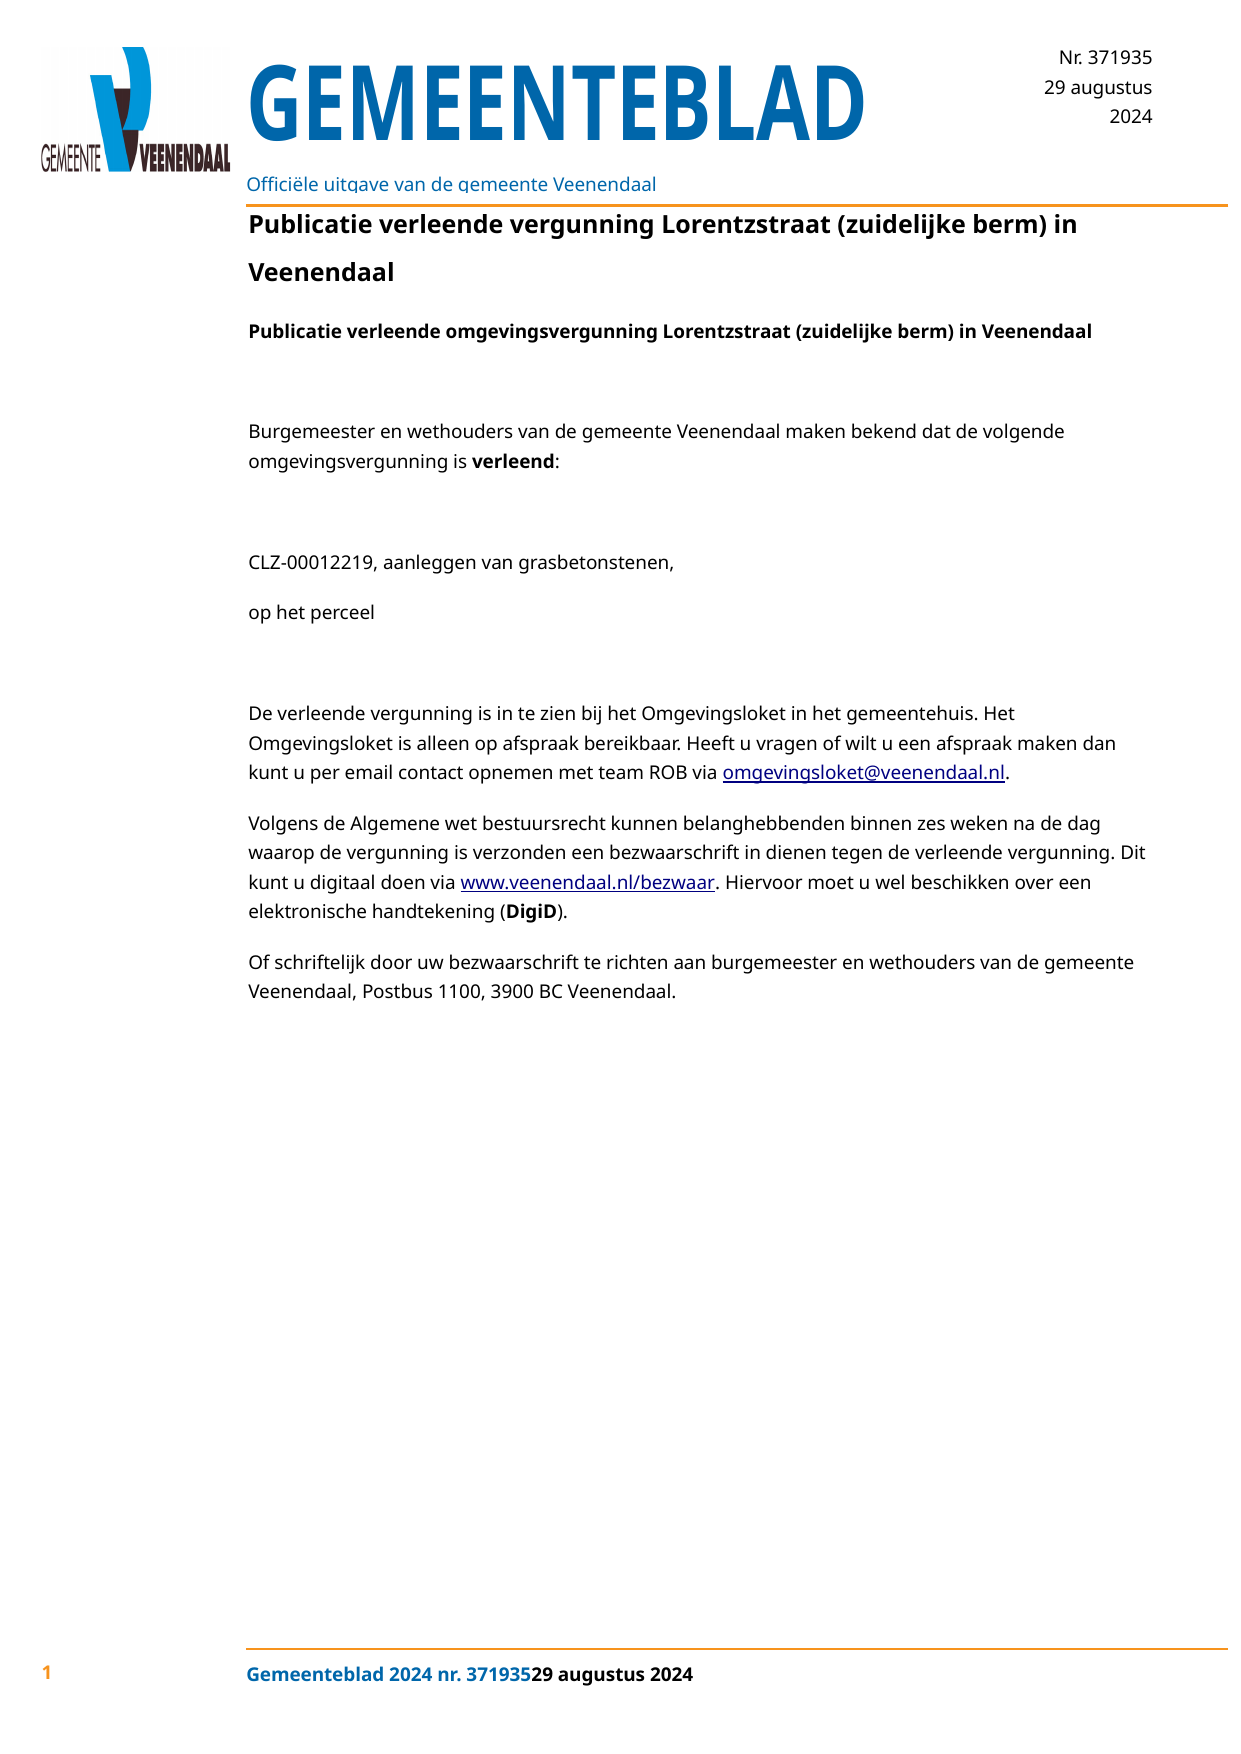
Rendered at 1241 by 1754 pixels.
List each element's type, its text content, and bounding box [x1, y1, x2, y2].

text op het perceel [248, 599, 1152, 625]
text Volgens de Algemene wet bestuursrecht kunnen belanghebbenden binnen zes weken na de dag waarop de vergunning is verzonden een bezwaarschrift in dienen tegen de verleende vergunning. Dit kunt u digitaal doen via www.veenendaal.nl/bezwaar. Hiervoor moet u wel beschikken over een elektronische handtekening (DigiD). [248, 810, 1152, 924]
text Burgemeester en wethouders van de gemeente Veenendaal maken bekend dat de volgende omgevingsvergunning is verleend: [248, 419, 1152, 474]
text CLZ-00012219, aanleggen van grasbetonstenen, [248, 549, 1152, 575]
picture [123, 47, 231, 172]
text Of schriftelijk door uw bezwaarschrift te richten aan burgemeester en wethouders van de gemeente Veenendaal, Postbus 1100, 3900 BC Veenendaal. [248, 949, 1152, 1004]
text Publicatie verleende vergunning Lorentzstraat (zuidelijke berm) in Veenendaal [248, 207, 1152, 288]
text De verleende vergunning is in te zien bij het Omgevingsloket in het gemeentehuis. Het Omgevingsloket is alleen op afspraak bereikbaar. Heeft u vragen of wilt u een afspraak maken dan kunt u per email contact opnemen met team ROB via omgevingsloket@veenendaal.nl. [248, 700, 1152, 785]
picture [41, 47, 130, 172]
text Publicatie verleende omgevingsvergunning Lorentzstraat (zuidelijke berm) in Veenendaal [248, 318, 1152, 344]
